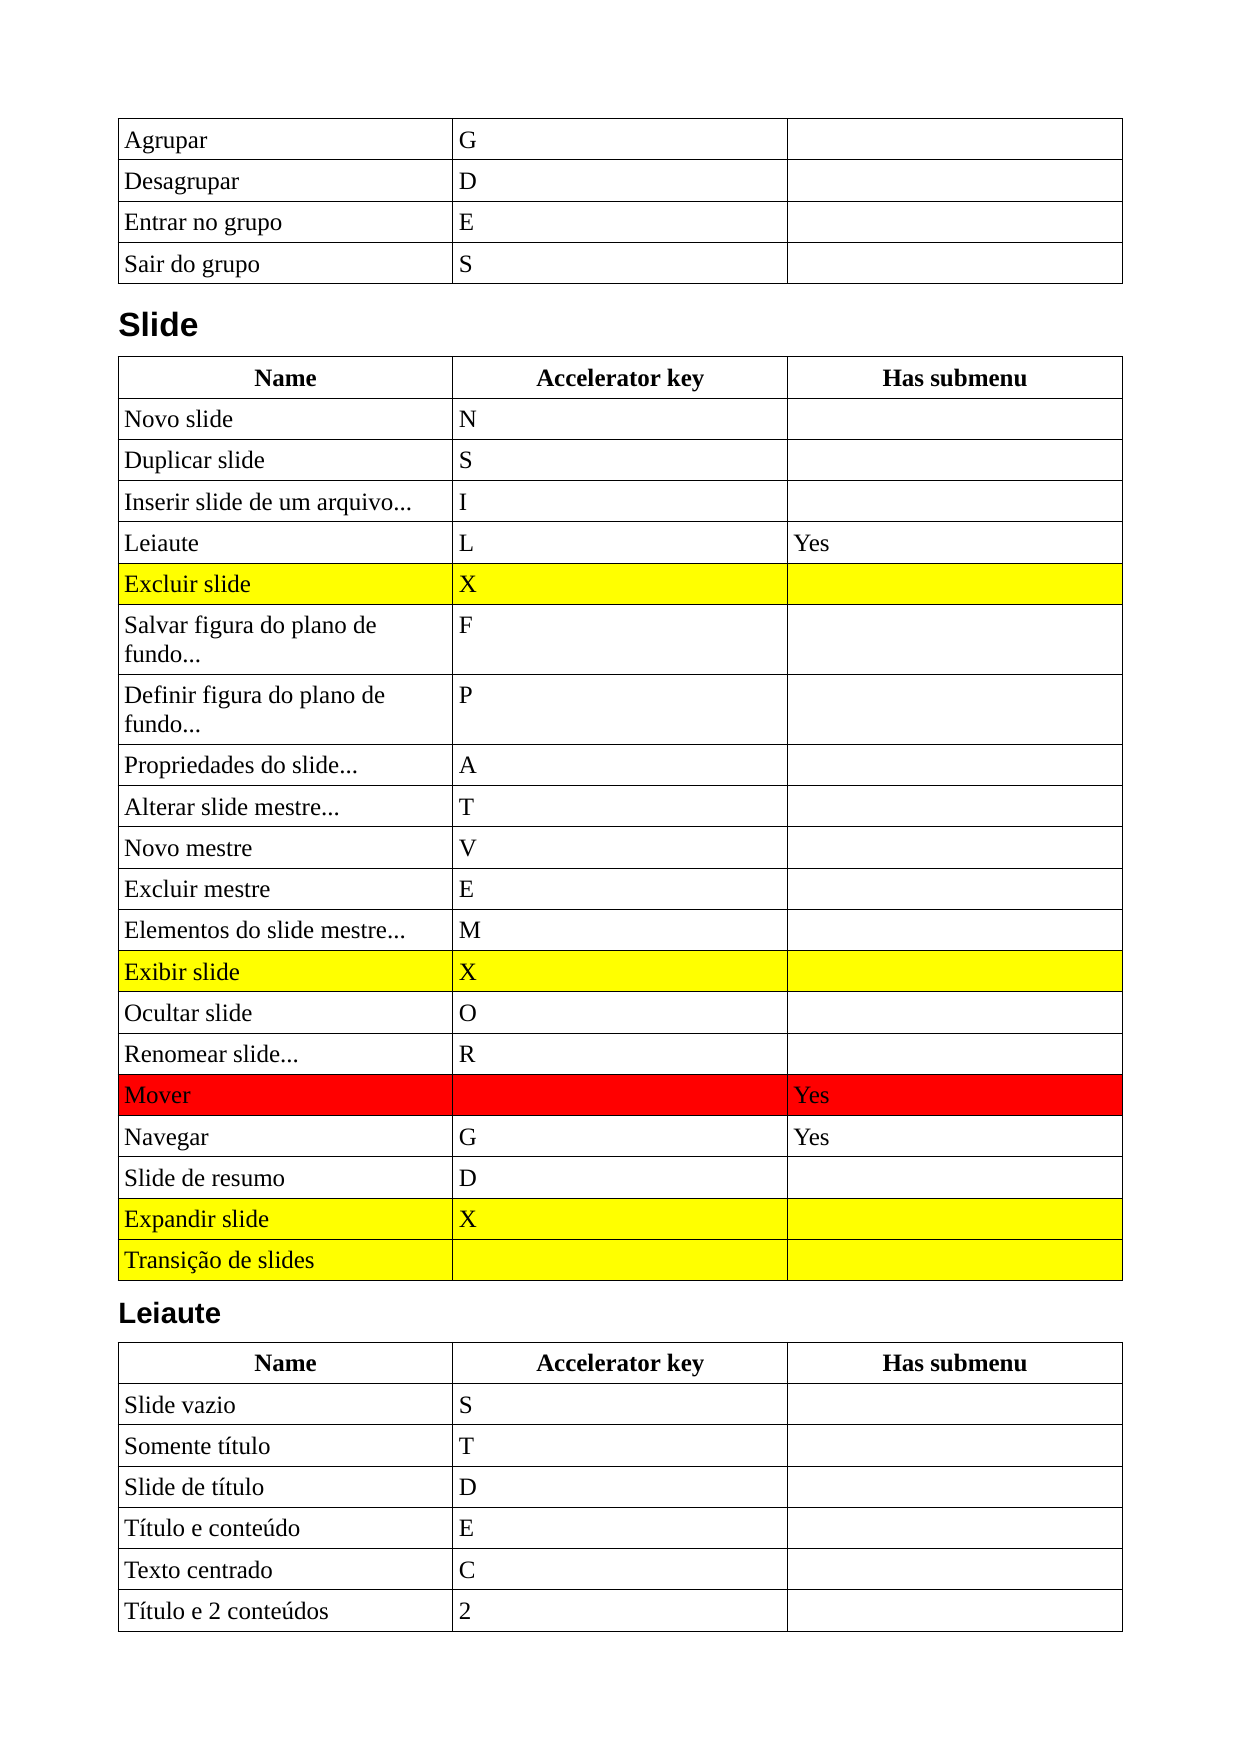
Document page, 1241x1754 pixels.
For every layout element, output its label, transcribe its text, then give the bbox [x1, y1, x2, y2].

table_cell [788, 1590, 1122, 1631]
table_header Accelerator key [453, 1343, 787, 1383]
table_cell [788, 440, 1122, 480]
table_cell [788, 1508, 1122, 1548]
table_cell [788, 992, 1122, 1032]
table_cell Slide de resumo [119, 1157, 452, 1197]
table_cell Slide vazio [119, 1384, 452, 1424]
table_cell [788, 1199, 1122, 1239]
table_cell [788, 399, 1122, 439]
table_cell Yes [788, 1075, 1122, 1115]
table_cell P [453, 675, 787, 744]
table_cell [453, 1075, 787, 1115]
table_cell Duplicar slide [119, 440, 452, 480]
table_cell G [453, 1116, 787, 1156]
table_cell [788, 243, 1122, 283]
table_cell C [453, 1549, 787, 1589]
table_cell D [453, 160, 787, 201]
table_cell S [453, 243, 787, 283]
table_header Has submenu [788, 1343, 1122, 1383]
subtitle Leiaute [118, 1296, 1122, 1329]
table_cell Excluir mestre [119, 869, 452, 909]
table_cell [788, 869, 1122, 909]
table_cell Navegar [119, 1116, 452, 1156]
table_cell 2 [453, 1590, 787, 1631]
table_cell [788, 160, 1122, 201]
table_header Name [119, 357, 452, 397]
table_cell X [453, 951, 787, 991]
table_cell Expandir slide [119, 1199, 452, 1239]
table_cell S [453, 1384, 787, 1424]
table_cell [788, 951, 1122, 991]
table_cell L [453, 522, 787, 562]
table_cell S [453, 440, 787, 480]
table_header Accelerator key [453, 357, 787, 397]
table_cell V [453, 827, 787, 867]
table_cell Transição de slides [119, 1240, 452, 1280]
table_cell Leiaute [119, 522, 452, 562]
table_cell Desagrupar [119, 160, 452, 201]
table_cell X [453, 564, 787, 604]
table_cell [788, 1467, 1122, 1507]
table_cell [788, 786, 1122, 826]
table_cell E [453, 1508, 787, 1548]
table_cell [788, 564, 1122, 604]
table_cell A [453, 745, 787, 785]
table_cell T [453, 786, 787, 826]
table_cell Somente título [119, 1425, 452, 1466]
table_cell D [453, 1157, 787, 1197]
table_cell [788, 119, 1122, 159]
table_cell Yes [788, 522, 1122, 562]
table_cell Inserir slide de um arquivo... [119, 481, 452, 521]
table_cell Mover [119, 1075, 452, 1115]
table_cell Slide de título [119, 1467, 452, 1507]
table_cell Yes [788, 1116, 1122, 1156]
table_cell Novo slide [119, 399, 452, 439]
table_cell Agrupar [119, 119, 452, 159]
table_cell Título e 2 conteúdos [119, 1590, 452, 1631]
table_cell X [453, 1199, 787, 1239]
table_header Has submenu [788, 357, 1122, 397]
table_cell [788, 745, 1122, 785]
table_cell F [453, 605, 787, 674]
table_cell [788, 1384, 1122, 1424]
table_cell [788, 1240, 1122, 1280]
table_cell Salvar figura do plano de fundo... [119, 605, 452, 674]
table_cell [788, 1425, 1122, 1466]
table_cell G [453, 119, 787, 159]
table_cell [788, 1157, 1122, 1197]
table_cell [788, 1034, 1122, 1074]
table_cell [788, 827, 1122, 867]
table_cell Entrar no grupo [119, 202, 452, 242]
table_cell Propriedades do slide... [119, 745, 452, 785]
table_cell Ocultar slide [119, 992, 452, 1032]
table_cell [788, 605, 1122, 674]
table_cell I [453, 481, 787, 521]
table_cell E [453, 869, 787, 909]
table_cell Excluir slide [119, 564, 452, 604]
table_cell Texto centrado [119, 1549, 452, 1589]
table_cell Exibir slide [119, 951, 452, 991]
table_cell N [453, 399, 787, 439]
table_cell Elementos do slide mestre... [119, 910, 452, 950]
table_cell O [453, 992, 787, 1032]
table_cell [453, 1240, 787, 1280]
table_header Name [119, 1343, 452, 1383]
table_cell [788, 910, 1122, 950]
table_cell Título e conteúdo [119, 1508, 452, 1548]
table_cell E [453, 202, 787, 242]
table_cell Alterar slide mestre... [119, 786, 452, 826]
table_cell [788, 1549, 1122, 1589]
subtitle Slide [118, 305, 1122, 344]
table_cell M [453, 910, 787, 950]
table_cell Definir figura do plano de fundo... [119, 675, 452, 744]
table_cell Sair do grupo [119, 243, 452, 283]
table_cell [788, 202, 1122, 242]
table_cell [788, 481, 1122, 521]
table_cell T [453, 1425, 787, 1466]
table_cell Novo mestre [119, 827, 452, 867]
table_cell D [453, 1467, 787, 1507]
table_cell [788, 675, 1122, 744]
table_cell Renomear slide... [119, 1034, 452, 1074]
table_cell R [453, 1034, 787, 1074]
